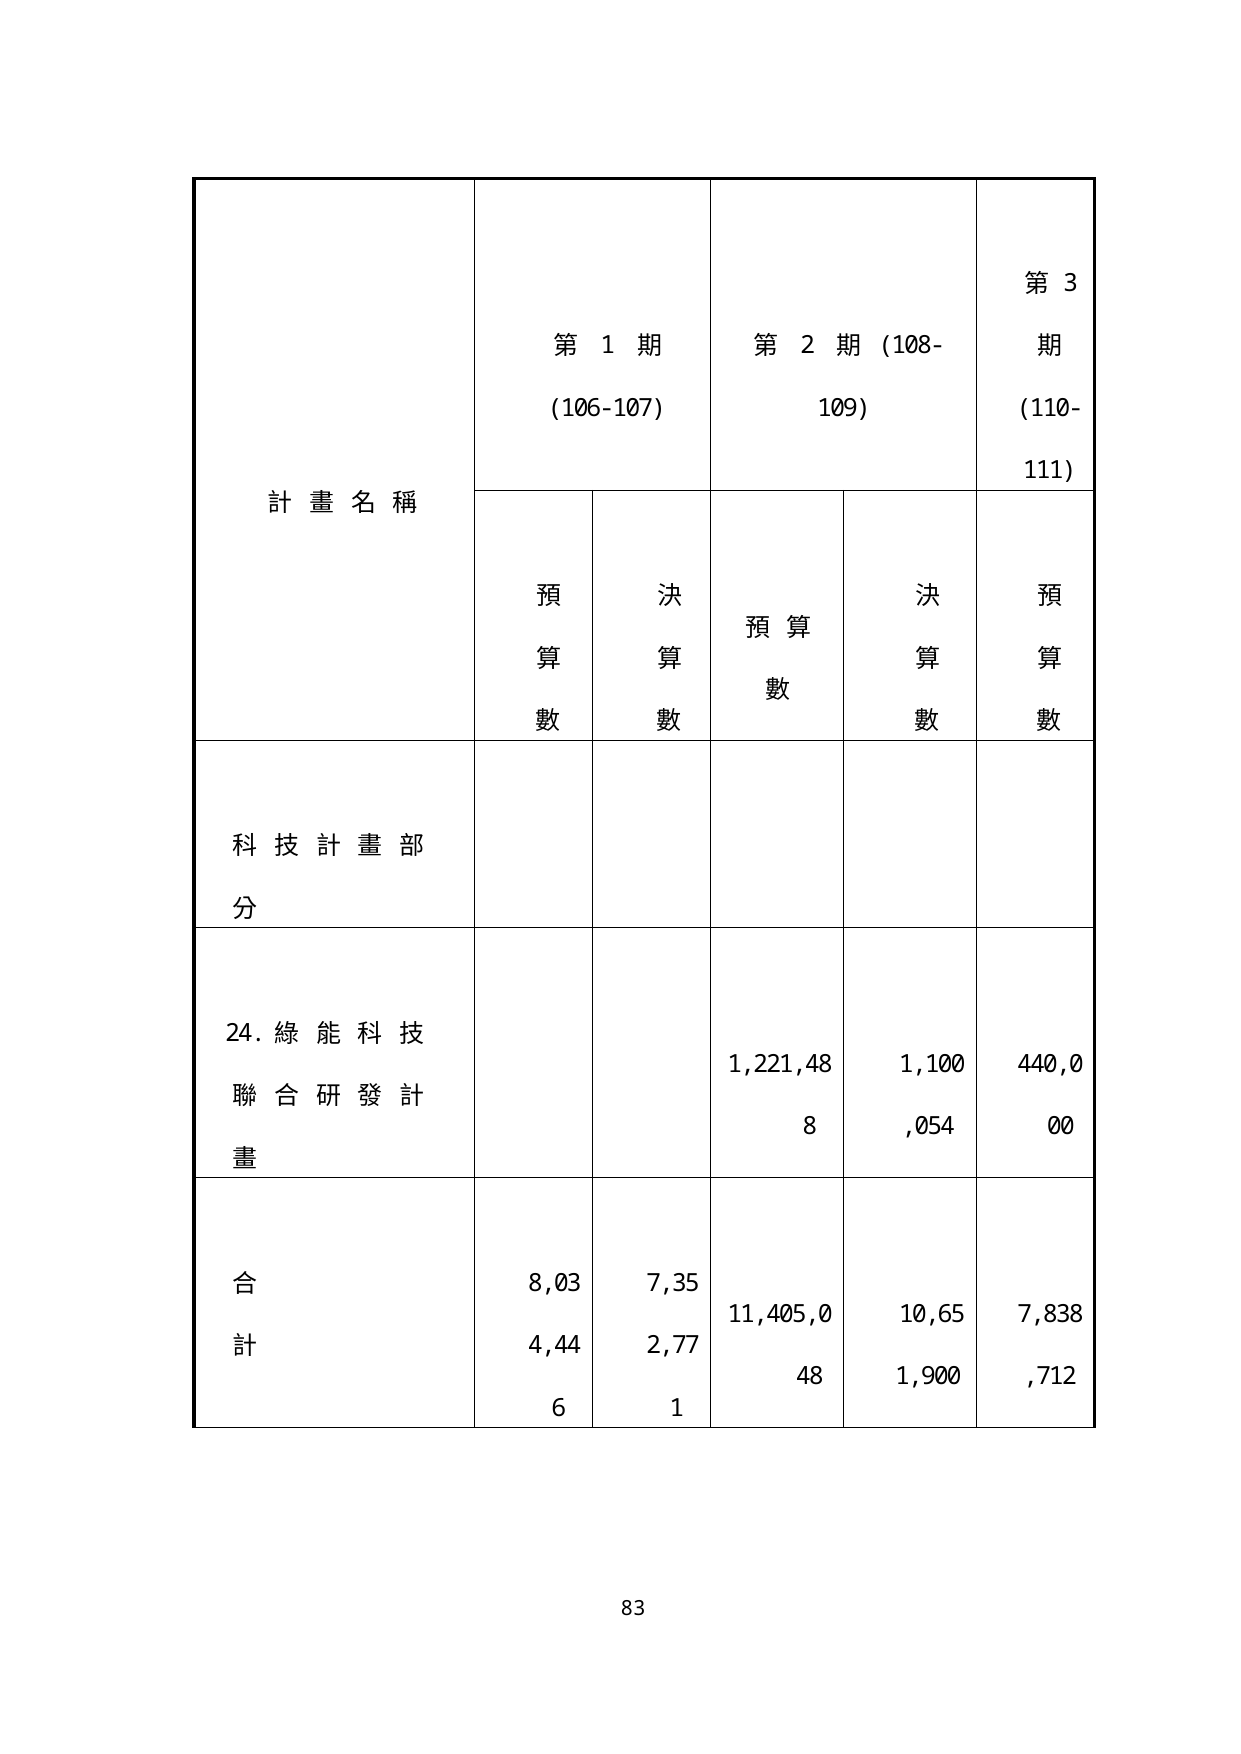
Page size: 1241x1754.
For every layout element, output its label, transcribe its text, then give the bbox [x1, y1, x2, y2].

table_cell 合 計 [196, 1178, 474, 1427]
table_header 第1期(106-107) [475, 180, 710, 490]
table_header 第3期(110-111) [977, 180, 1093, 490]
table_cell 440,000 [977, 928, 1093, 1177]
table_cell 10,651,900 [844, 1178, 976, 1427]
table_header 計畫名稱 [196, 180, 474, 740]
table_cell 決算數 [593, 491, 710, 740]
table_cell 1,100,054 [844, 928, 976, 1177]
table_cell 8,034,446 [475, 1178, 592, 1427]
table_header 第2期(108-109) [711, 180, 976, 490]
table_cell 24.綠能科技聯合研發計畫 [196, 928, 474, 1177]
table_cell [475, 928, 592, 1177]
table_cell [711, 741, 843, 927]
table_cell 預算數 [475, 491, 592, 740]
table_cell 預算數 [977, 491, 1093, 740]
table_cell 7,838,712 [977, 1178, 1093, 1427]
table_cell 1,221,488 [711, 928, 843, 1177]
table_cell [977, 741, 1093, 927]
table_cell 11,405,048 [711, 1178, 843, 1427]
table_cell [844, 741, 976, 927]
table_cell [593, 741, 710, 927]
table_cell 科技計畫部分 [196, 741, 474, 927]
table_cell [593, 928, 710, 1177]
table_cell 預算數 [711, 491, 843, 740]
table_cell [475, 741, 592, 927]
table_cell 7,352,771 [593, 1178, 710, 1427]
table_cell 決算數 [844, 491, 976, 740]
